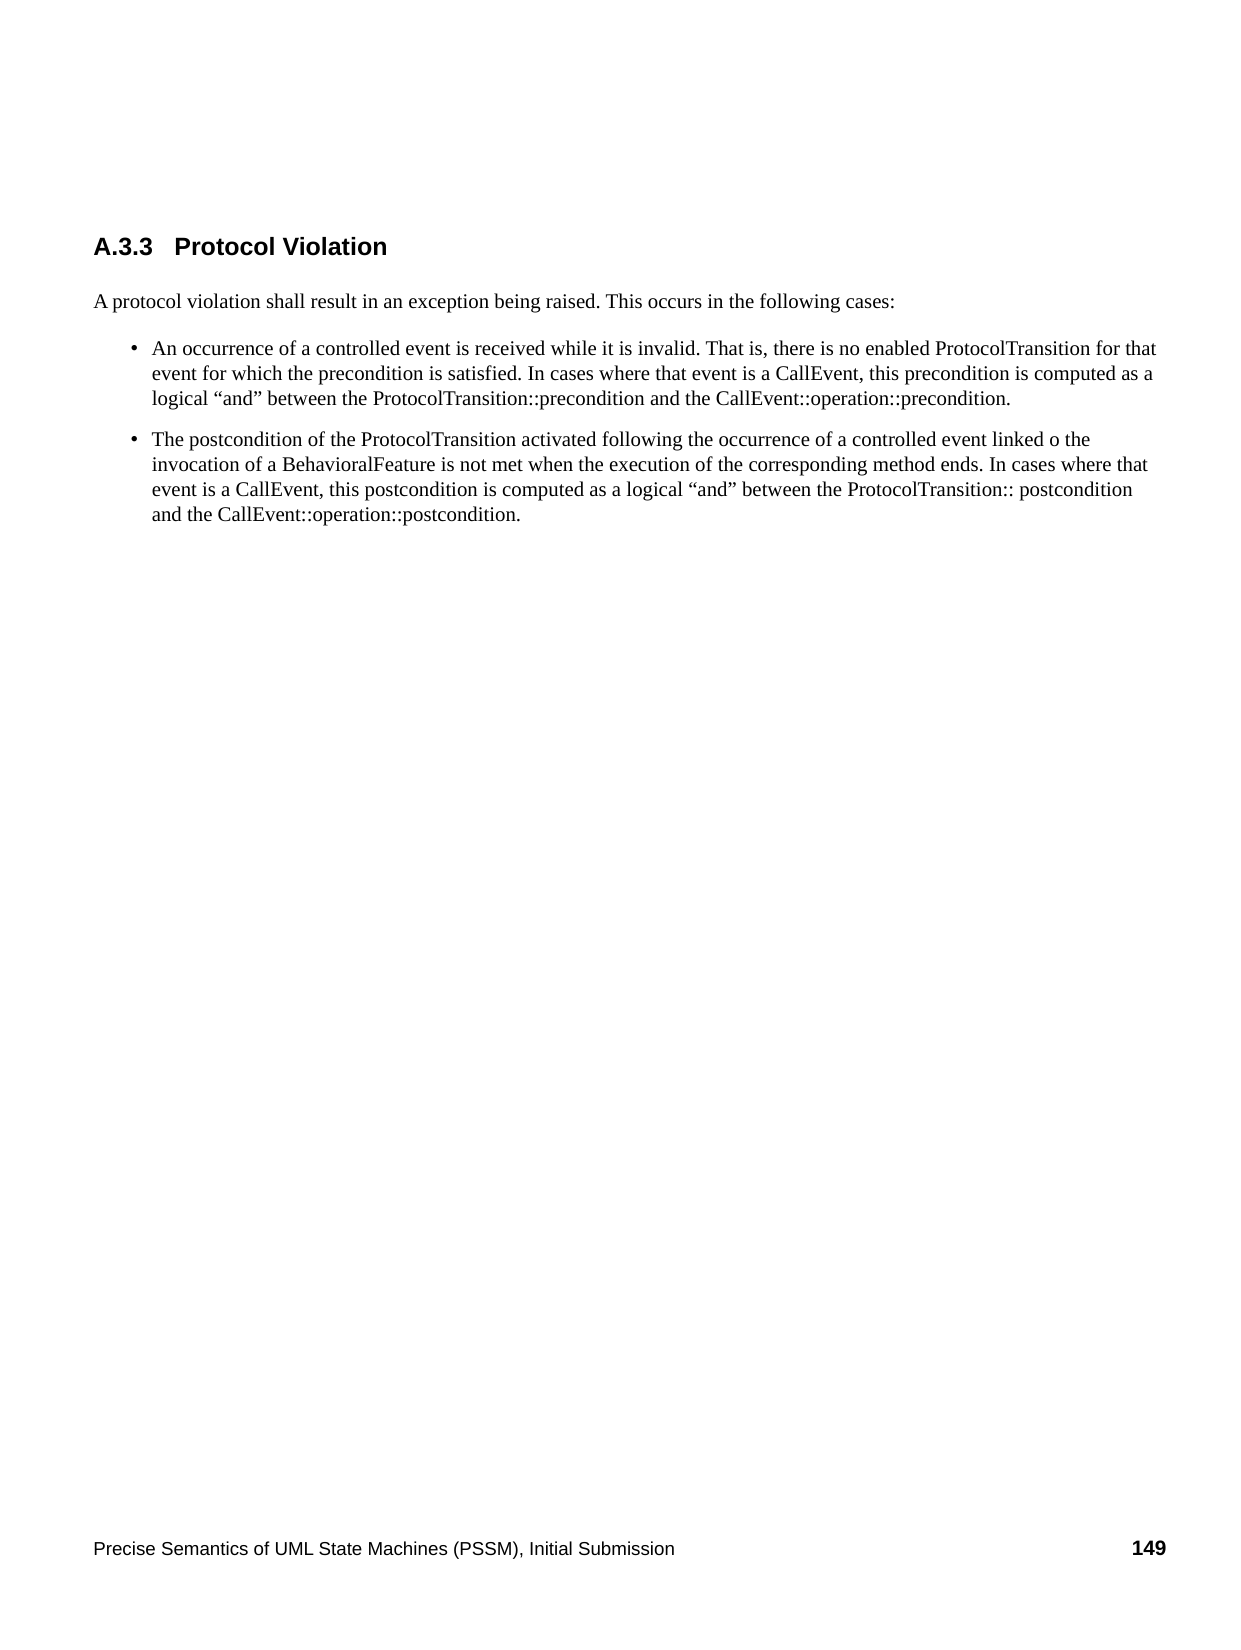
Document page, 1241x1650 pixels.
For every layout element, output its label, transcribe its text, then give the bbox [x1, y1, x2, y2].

list The postcondition of the ProtocolTransition activated following the occurrence of a controlled event linked o the invocation of a BehavioralFeature is not met when the execution of the corresponding method ends. In cases where that event is a CallEvent, this postcondition is computed as a logical “and” between the ProtocolTransition:: postcondition and the CallEvent::operation::postcondition. [131, 426, 1164, 526]
text A protocol violation shall result in an exception being raised. This occurs in the following cases: [93, 289, 1164, 313]
list An occurrence of a controlled event is received while it is invalid. That is, there is no enabled ProtocolTransition for that event for which the precondition is satisfied. In cases where that event is a CallEvent, this precondition is computed as a logical “and” between the ProtocolTransition::precondition and the CallEvent::operation::precondition. [131, 334, 1164, 409]
subtitle Protocol Violation [93, 231, 1164, 260]
